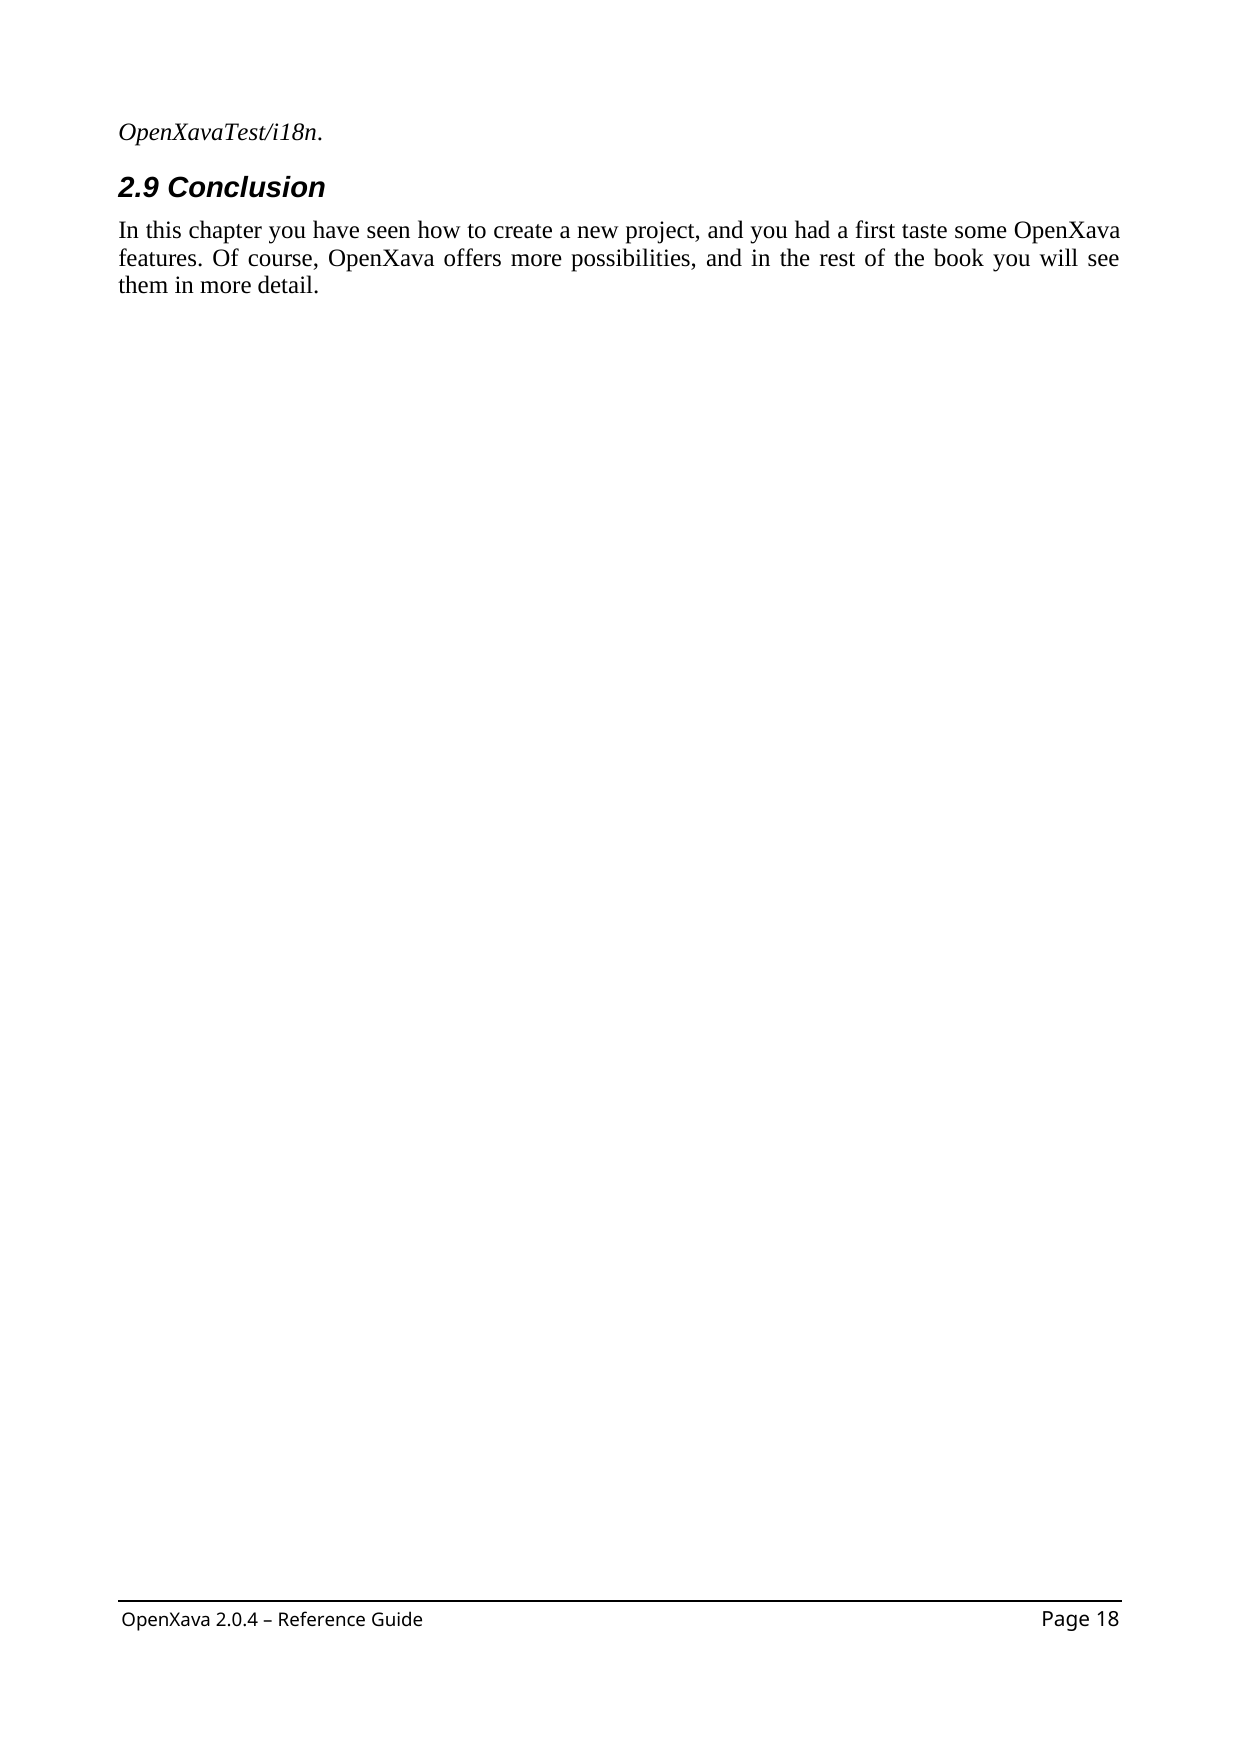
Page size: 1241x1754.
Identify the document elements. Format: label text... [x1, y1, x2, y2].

text In this chapter you have seen how to create a new project, and you had a first taste some OpenXava features. Of course, OpenXava offers more possibilities, and in the rest of the book you will see them in more detail. [118, 216, 1122, 299]
text OpenXavaTest/i18n. [118, 118, 1122, 146]
subtitle Conclusion [118, 171, 1122, 203]
